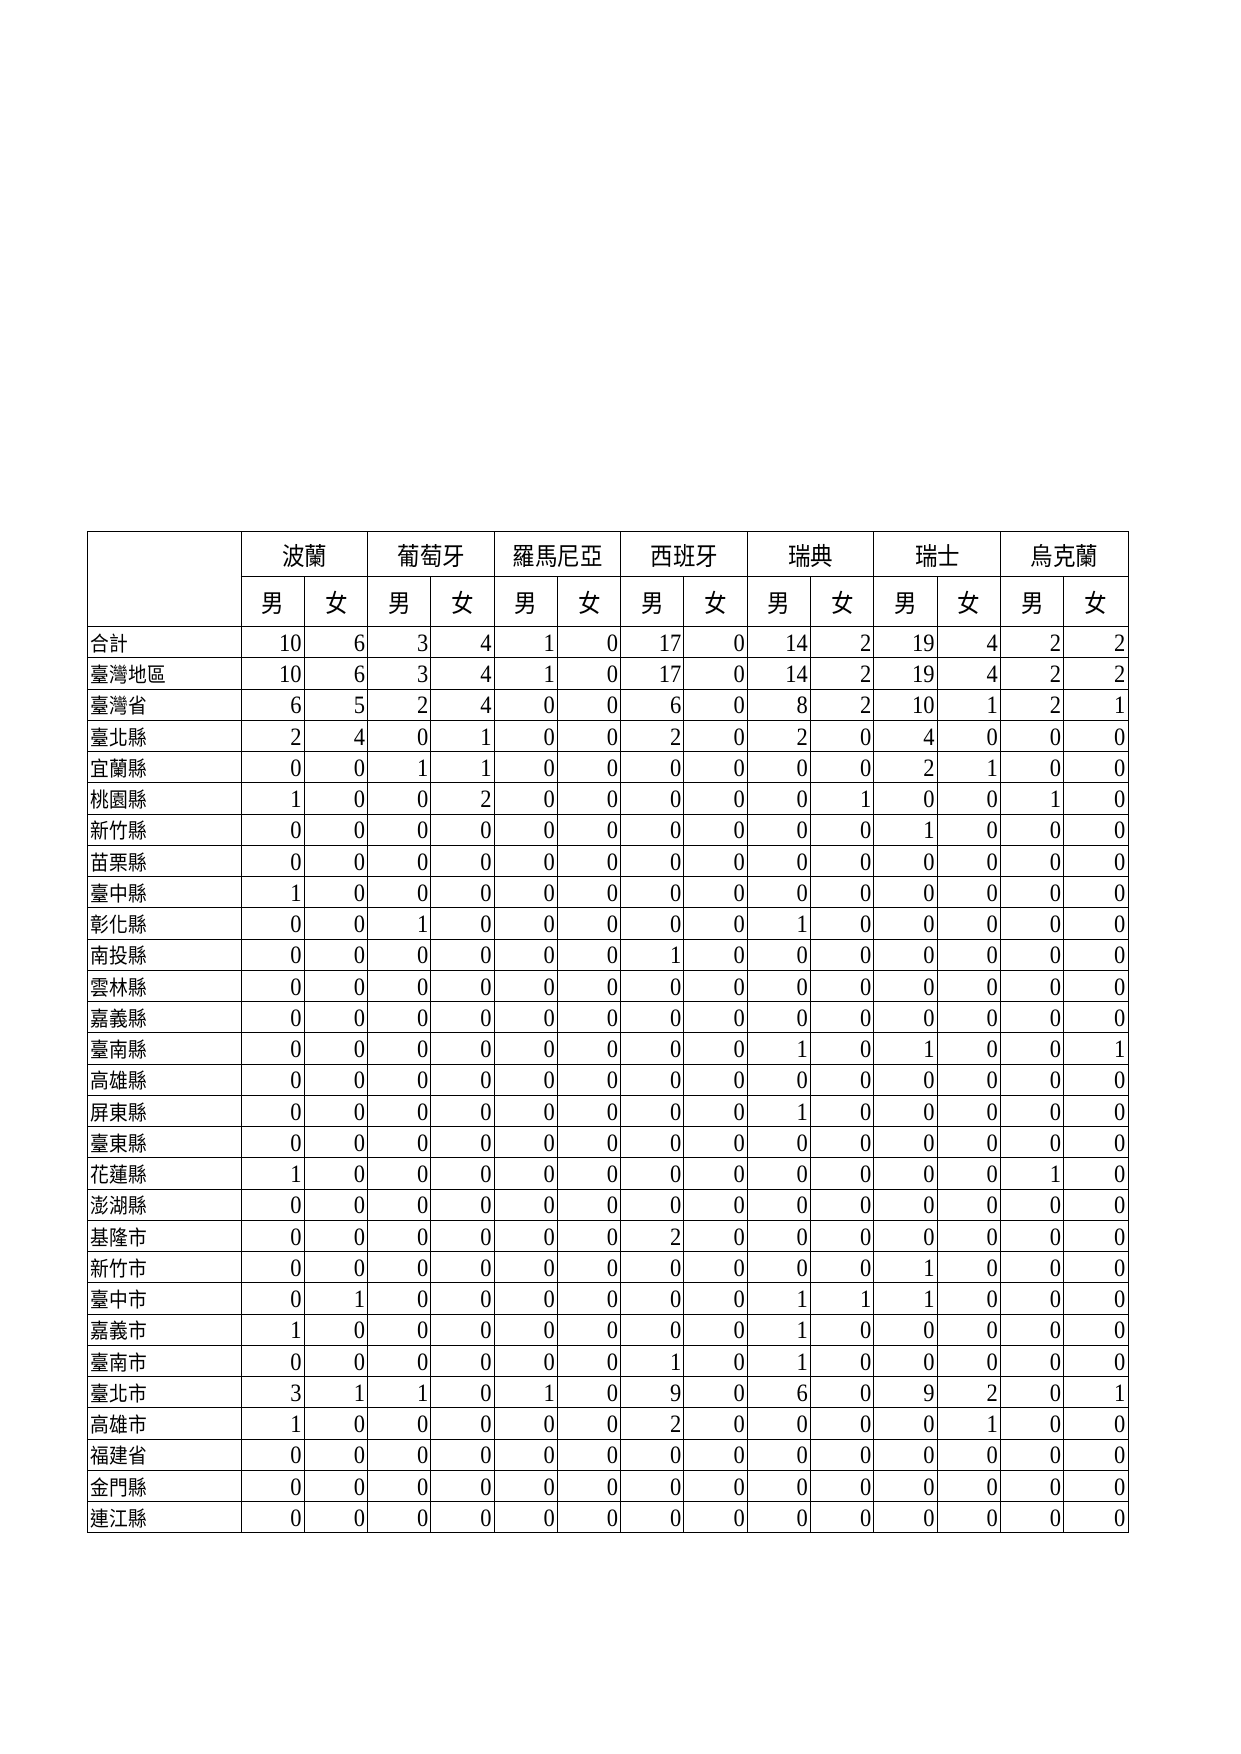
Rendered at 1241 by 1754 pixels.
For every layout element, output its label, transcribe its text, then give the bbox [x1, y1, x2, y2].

table_cell 0 [368, 1252, 430, 1282]
table_cell 臺灣省 [88, 690, 241, 720]
table_cell 0 [558, 690, 620, 720]
table_cell 0 [811, 1002, 873, 1032]
table_cell 1 [874, 1252, 937, 1282]
table_cell 0 [874, 1440, 937, 1470]
table_cell 0 [938, 1502, 1000, 1532]
table_cell 0 [242, 1221, 304, 1251]
table_cell 2 [938, 1377, 1000, 1407]
table_cell 0 [1001, 1096, 1063, 1126]
table_cell 0 [495, 1127, 557, 1157]
table_cell 0 [368, 721, 430, 751]
table_cell 17 [621, 658, 683, 688]
table_cell 0 [1064, 815, 1128, 845]
table_cell 0 [1064, 1346, 1128, 1376]
table_cell 0 [684, 1096, 747, 1126]
table_cell 連江縣 [88, 1502, 241, 1532]
table_cell 0 [1064, 1190, 1128, 1220]
table_cell 臺灣地區 [88, 658, 241, 688]
table_cell 男 [368, 577, 430, 626]
table_cell 0 [495, 1346, 557, 1376]
table_cell 嘉義縣 [88, 1002, 241, 1032]
table_cell 0 [368, 1440, 430, 1470]
table_cell 臺北縣 [88, 721, 241, 751]
table_cell 0 [748, 1502, 810, 1532]
table_cell 0 [684, 658, 747, 688]
table_cell 0 [495, 940, 557, 970]
table_cell 0 [431, 971, 494, 1001]
table_cell 2 [431, 783, 494, 813]
table_cell 0 [938, 1096, 1000, 1126]
table_cell 0 [495, 908, 557, 938]
table_cell 0 [305, 1502, 367, 1532]
table_cell 0 [938, 1221, 1000, 1251]
table_cell 2 [748, 721, 810, 751]
table_cell 0 [368, 1471, 430, 1501]
table_cell 0 [938, 1471, 1000, 1501]
table_cell 0 [242, 1096, 304, 1126]
table_cell 14 [748, 658, 810, 688]
table_cell 0 [1001, 1002, 1063, 1032]
table_cell 0 [938, 721, 1000, 751]
table_cell 0 [748, 940, 810, 970]
table_cell 0 [621, 815, 683, 845]
table_cell 福建省 [88, 1440, 241, 1470]
table_cell 0 [305, 1252, 367, 1282]
table_cell 0 [811, 1252, 873, 1282]
table_cell 0 [558, 971, 620, 1001]
table_cell 1 [748, 908, 810, 938]
table_cell 0 [938, 1158, 1000, 1188]
table_cell 0 [431, 1377, 494, 1407]
table_cell 臺東縣 [88, 1127, 241, 1157]
table_cell 0 [748, 1471, 810, 1501]
table_cell 0 [495, 1440, 557, 1470]
table_cell 0 [495, 1033, 557, 1063]
table_cell 嘉義市 [88, 1315, 241, 1345]
table_cell 2 [811, 658, 873, 688]
table_cell 0 [431, 1502, 494, 1532]
table_cell 0 [684, 1065, 747, 1095]
table_cell 0 [811, 815, 873, 845]
table_cell 0 [811, 1502, 873, 1532]
table_cell 0 [558, 627, 620, 657]
table_cell 0 [1064, 1283, 1128, 1313]
table_cell 0 [1001, 1127, 1063, 1157]
table_cell 1 [495, 627, 557, 657]
table_cell 0 [431, 1408, 494, 1438]
table_cell 0 [621, 971, 683, 1001]
table_cell 0 [368, 1315, 430, 1345]
table_cell 1 [431, 721, 494, 751]
table_cell 0 [938, 783, 1000, 813]
table_cell 0 [558, 815, 620, 845]
table_cell 0 [748, 1408, 810, 1438]
table_cell 0 [621, 752, 683, 782]
table_cell 0 [305, 1002, 367, 1032]
table_cell 1 [242, 1158, 304, 1188]
table_cell 0 [684, 971, 747, 1001]
table_cell 0 [684, 940, 747, 970]
table_cell 0 [558, 1221, 620, 1251]
table_cell 8 [748, 690, 810, 720]
table_cell 0 [938, 877, 1000, 907]
table_cell 0 [368, 1221, 430, 1251]
table_cell 0 [242, 940, 304, 970]
table_cell 0 [305, 940, 367, 970]
table_cell 0 [431, 1033, 494, 1063]
table_header 瑞典 [748, 532, 873, 576]
table_cell 0 [242, 1252, 304, 1282]
table_cell 0 [684, 627, 747, 657]
table_cell 0 [621, 783, 683, 813]
table_cell 0 [938, 1190, 1000, 1220]
table_cell 0 [748, 971, 810, 1001]
table_cell 澎湖縣 [88, 1190, 241, 1220]
table_cell 0 [1001, 1283, 1063, 1313]
table_cell 0 [242, 1283, 304, 1313]
table_cell 0 [558, 1127, 620, 1157]
table_header 羅馬尼亞 [495, 532, 620, 576]
table_cell 2 [811, 627, 873, 657]
table_cell 高雄縣 [88, 1065, 241, 1095]
table_cell 2 [1001, 690, 1063, 720]
table_cell 0 [558, 1502, 620, 1532]
table_cell 0 [684, 1252, 747, 1282]
table_cell 0 [1064, 971, 1128, 1001]
table_cell 0 [748, 1127, 810, 1157]
table_cell 0 [368, 846, 430, 876]
table_cell 10 [242, 627, 304, 657]
table_cell 1 [305, 1377, 367, 1407]
table_cell 0 [431, 1471, 494, 1501]
table_cell 0 [1064, 721, 1128, 751]
table_cell 0 [621, 1190, 683, 1220]
table_cell 0 [1064, 908, 1128, 938]
table_cell 14 [748, 627, 810, 657]
table_cell 0 [874, 783, 937, 813]
table_cell 0 [368, 1408, 430, 1438]
table_cell 0 [242, 1440, 304, 1470]
table_cell 1 [431, 752, 494, 782]
table_cell 0 [558, 1065, 620, 1095]
table_header 西班牙 [621, 532, 747, 576]
table_cell 0 [938, 908, 1000, 938]
table_cell 0 [242, 1346, 304, 1376]
table_cell 0 [811, 1033, 873, 1063]
table_cell 0 [305, 1346, 367, 1376]
table_cell 2 [1064, 627, 1128, 657]
table_cell 0 [368, 815, 430, 845]
table_cell 女 [811, 577, 873, 626]
table_cell 0 [558, 1471, 620, 1501]
table_cell 0 [495, 877, 557, 907]
table_cell 6 [305, 658, 367, 688]
table_cell 0 [684, 1033, 747, 1063]
table_cell 0 [811, 1408, 873, 1438]
table_cell 0 [242, 1002, 304, 1032]
table_cell 0 [305, 1190, 367, 1220]
table_cell 0 [242, 752, 304, 782]
table_cell 臺北市 [88, 1377, 241, 1407]
table_cell 0 [558, 846, 620, 876]
table_cell 臺中市 [88, 1283, 241, 1313]
table_cell 0 [558, 1096, 620, 1126]
table_cell 0 [684, 815, 747, 845]
table_cell 0 [748, 1190, 810, 1220]
table_cell 0 [368, 1190, 430, 1220]
table_cell 0 [431, 940, 494, 970]
table_cell 0 [938, 1002, 1000, 1032]
table_cell 宜蘭縣 [88, 752, 241, 782]
table_cell 3 [368, 658, 430, 688]
table_cell 0 [368, 1002, 430, 1032]
table_cell 0 [368, 1033, 430, 1063]
table_cell 彰化縣 [88, 908, 241, 938]
table_cell 0 [938, 940, 1000, 970]
table_cell 0 [938, 1346, 1000, 1376]
table_cell 1 [938, 690, 1000, 720]
table_cell 0 [938, 1127, 1000, 1157]
table_cell 0 [748, 1252, 810, 1282]
table_cell 0 [558, 1346, 620, 1376]
table_cell 1 [748, 1283, 810, 1313]
table_cell 0 [684, 1502, 747, 1532]
table_cell 女 [684, 577, 747, 626]
table_cell 2 [1064, 658, 1128, 688]
table_cell 1 [938, 752, 1000, 782]
table_cell 0 [495, 1221, 557, 1251]
table_cell 0 [431, 1252, 494, 1282]
table_cell 2 [1001, 658, 1063, 688]
table_cell 0 [874, 877, 937, 907]
table_cell 1 [495, 1377, 557, 1407]
table_cell 0 [305, 877, 367, 907]
table_cell 0 [1001, 1346, 1063, 1376]
table_cell 0 [1001, 1502, 1063, 1532]
table_cell 0 [558, 940, 620, 970]
table_cell 臺南市 [88, 1346, 241, 1376]
table_cell 0 [811, 721, 873, 751]
table_cell 0 [558, 1002, 620, 1032]
table_cell 0 [874, 1221, 937, 1251]
table_cell 0 [1001, 877, 1063, 907]
table_cell 1 [305, 1283, 367, 1313]
table_cell 1 [242, 1408, 304, 1438]
table_cell 0 [748, 815, 810, 845]
table_cell 基隆市 [88, 1221, 241, 1251]
table_cell 苗栗縣 [88, 846, 241, 876]
table_cell 0 [684, 690, 747, 720]
table_cell 0 [305, 752, 367, 782]
table_cell 2 [621, 721, 683, 751]
table_cell 雲林縣 [88, 971, 241, 1001]
table_cell 0 [305, 846, 367, 876]
table_cell 0 [938, 815, 1000, 845]
table_cell 男 [874, 577, 937, 626]
table_cell 19 [874, 658, 937, 688]
table_cell 0 [811, 1190, 873, 1220]
table_cell 0 [368, 1346, 430, 1376]
table_cell 0 [495, 783, 557, 813]
table_cell 0 [495, 1158, 557, 1188]
table_cell 0 [1064, 1221, 1128, 1251]
table_cell 0 [368, 1158, 430, 1188]
table_cell 0 [621, 1002, 683, 1032]
table_cell 0 [1064, 783, 1128, 813]
table_cell 4 [305, 721, 367, 751]
table_cell 0 [558, 1315, 620, 1345]
table_cell 0 [621, 1471, 683, 1501]
table_cell 0 [558, 1440, 620, 1470]
table_cell 0 [1064, 1096, 1128, 1126]
table_cell 1 [495, 658, 557, 688]
table_cell 0 [305, 1127, 367, 1157]
table_cell 2 [874, 752, 937, 782]
table_cell 0 [558, 1377, 620, 1407]
table_cell 0 [748, 1221, 810, 1251]
table_cell 0 [684, 1158, 747, 1188]
table_cell 0 [368, 1096, 430, 1126]
table_cell 5 [305, 690, 367, 720]
table_cell 0 [495, 1283, 557, 1313]
table_cell 0 [305, 815, 367, 845]
table_cell 4 [431, 690, 494, 720]
table_cell 0 [558, 1158, 620, 1188]
table_cell 0 [1001, 971, 1063, 1001]
table_cell 0 [495, 1315, 557, 1345]
table_cell 2 [621, 1408, 683, 1438]
table_cell 0 [1064, 1252, 1128, 1282]
table_cell 0 [495, 1190, 557, 1220]
table_cell 0 [938, 1252, 1000, 1282]
table_cell 高雄市 [88, 1408, 241, 1438]
table_cell 0 [305, 783, 367, 813]
table_cell 19 [874, 627, 937, 657]
table_cell 0 [621, 1158, 683, 1188]
table_cell 0 [1064, 940, 1128, 970]
table_cell 0 [242, 1127, 304, 1157]
table_cell 0 [811, 908, 873, 938]
table_cell 2 [242, 721, 304, 751]
table_cell 0 [495, 1065, 557, 1095]
table_cell 0 [1001, 1471, 1063, 1501]
table_cell 0 [874, 1127, 937, 1157]
table_cell 女 [305, 577, 367, 626]
table_cell 0 [1001, 846, 1063, 876]
table_cell 0 [621, 1096, 683, 1126]
table_cell 0 [748, 1440, 810, 1470]
table_cell 0 [431, 877, 494, 907]
table_cell 0 [1064, 1502, 1128, 1532]
table_cell 0 [1064, 1315, 1128, 1345]
table_cell 0 [811, 846, 873, 876]
table_cell 0 [621, 1033, 683, 1063]
table_cell 0 [431, 815, 494, 845]
table_cell 0 [1001, 1221, 1063, 1251]
table_cell 1 [1064, 690, 1128, 720]
table_cell 10 [242, 658, 304, 688]
table_cell 0 [242, 1190, 304, 1220]
table_header 波蘭 [242, 532, 367, 576]
table_cell 0 [495, 1252, 557, 1282]
table_cell 1 [1064, 1377, 1128, 1407]
table_cell 0 [558, 908, 620, 938]
table_cell 0 [1001, 1315, 1063, 1345]
table_cell 0 [558, 1033, 620, 1063]
table_cell 0 [495, 690, 557, 720]
table_cell 男 [242, 577, 304, 626]
table_cell 0 [748, 846, 810, 876]
table_cell 2 [621, 1221, 683, 1251]
table_cell 0 [874, 1190, 937, 1220]
table_cell 0 [242, 908, 304, 938]
table_cell 臺南縣 [88, 1033, 241, 1063]
table_cell 0 [368, 1283, 430, 1313]
table_cell 新竹縣 [88, 815, 241, 845]
table_cell 0 [811, 1440, 873, 1470]
table_cell 0 [431, 908, 494, 938]
table_cell 1 [368, 752, 430, 782]
table_cell 0 [684, 1002, 747, 1032]
table_cell 0 [558, 1283, 620, 1313]
table_cell 女 [558, 577, 620, 626]
table_cell 0 [305, 1408, 367, 1438]
table_cell 1 [748, 1096, 810, 1126]
table_cell 0 [684, 721, 747, 751]
table_cell 0 [684, 846, 747, 876]
table_cell 0 [748, 1065, 810, 1095]
table_cell 0 [242, 815, 304, 845]
table_cell 0 [811, 1377, 873, 1407]
table_cell 6 [748, 1377, 810, 1407]
table_cell 0 [621, 1440, 683, 1470]
table_cell 0 [621, 1502, 683, 1532]
table_cell 0 [558, 658, 620, 688]
table_cell 屏東縣 [88, 1096, 241, 1126]
table_cell 0 [305, 1033, 367, 1063]
table_cell 0 [621, 877, 683, 907]
table_cell 6 [305, 627, 367, 657]
table_cell 0 [811, 1221, 873, 1251]
table_cell 0 [684, 1127, 747, 1157]
table_header [88, 532, 241, 626]
table_cell 0 [874, 1002, 937, 1032]
table_cell 0 [1001, 1252, 1063, 1282]
table_cell 0 [874, 1408, 937, 1438]
table_cell 0 [242, 1033, 304, 1063]
table_cell 0 [811, 877, 873, 907]
table_cell 新竹市 [88, 1252, 241, 1282]
table_cell 9 [874, 1377, 937, 1407]
table_cell 0 [431, 1440, 494, 1470]
table_cell 1 [368, 908, 430, 938]
table_cell 0 [1064, 1440, 1128, 1470]
table_cell 0 [305, 1440, 367, 1470]
table_cell 0 [495, 1096, 557, 1126]
table_cell 1 [748, 1033, 810, 1063]
table_cell 0 [1001, 815, 1063, 845]
table_header 烏克蘭 [1001, 532, 1128, 576]
table_cell 0 [938, 1315, 1000, 1345]
table_cell 0 [368, 1502, 430, 1532]
table_cell 男 [1001, 577, 1063, 626]
table_cell 0 [621, 1252, 683, 1282]
table_cell 0 [811, 1065, 873, 1095]
table_cell 0 [811, 1096, 873, 1126]
table_cell 3 [242, 1377, 304, 1407]
table_cell 0 [558, 1252, 620, 1282]
table_cell 2 [811, 690, 873, 720]
table_cell 0 [558, 1408, 620, 1438]
table_cell 0 [874, 1346, 937, 1376]
table_cell 0 [368, 971, 430, 1001]
table_cell 0 [874, 971, 937, 1001]
table_cell 0 [242, 1502, 304, 1532]
table_cell 0 [368, 1065, 430, 1095]
table_cell 0 [1064, 1002, 1128, 1032]
table_cell 1 [938, 1408, 1000, 1438]
table_cell 6 [621, 690, 683, 720]
table_cell 0 [305, 1221, 367, 1251]
table_cell 0 [938, 1065, 1000, 1095]
table_cell 0 [431, 1065, 494, 1095]
table_cell 0 [1064, 877, 1128, 907]
table_cell 0 [874, 1471, 937, 1501]
table_cell 3 [368, 627, 430, 657]
table_cell 0 [305, 1096, 367, 1126]
table_cell 0 [1001, 1408, 1063, 1438]
table_cell 0 [621, 846, 683, 876]
table_cell 0 [495, 721, 557, 751]
table_cell 4 [431, 627, 494, 657]
table_cell 4 [938, 658, 1000, 688]
table_cell 1 [1001, 1158, 1063, 1188]
table_cell 女 [938, 577, 1000, 626]
table_cell 0 [495, 1408, 557, 1438]
table_cell 0 [748, 783, 810, 813]
table_cell 0 [558, 721, 620, 751]
table_cell 0 [684, 1408, 747, 1438]
table_cell 0 [495, 815, 557, 845]
table_cell 0 [495, 752, 557, 782]
table_cell 1 [621, 940, 683, 970]
table_cell 0 [938, 1440, 1000, 1470]
table_cell 0 [684, 1221, 747, 1251]
table_cell 9 [621, 1377, 683, 1407]
table_cell 南投縣 [88, 940, 241, 970]
table_cell 0 [431, 1283, 494, 1313]
table_cell 0 [431, 1096, 494, 1126]
table_cell 0 [1001, 1065, 1063, 1095]
table_cell 1 [874, 1283, 937, 1313]
table_cell 0 [305, 908, 367, 938]
table_cell 0 [1001, 721, 1063, 751]
table_cell 1 [368, 1377, 430, 1407]
table_cell 合計 [88, 627, 241, 657]
table_cell 0 [748, 752, 810, 782]
table_header 瑞士 [874, 532, 1000, 576]
table_cell 0 [1064, 1158, 1128, 1188]
table_cell 0 [495, 971, 557, 1001]
table_cell 1 [748, 1346, 810, 1376]
table_cell 1 [874, 1033, 937, 1063]
table_cell 0 [368, 783, 430, 813]
table_cell 桃園縣 [88, 783, 241, 813]
table_cell 0 [1064, 752, 1128, 782]
table_cell 0 [495, 846, 557, 876]
table_cell 0 [684, 877, 747, 907]
table_cell 0 [684, 1471, 747, 1501]
table_cell 1 [874, 815, 937, 845]
table_cell 0 [305, 971, 367, 1001]
table_cell 女 [1064, 577, 1128, 626]
table_cell 6 [242, 690, 304, 720]
table_cell 0 [431, 1221, 494, 1251]
table_cell 4 [938, 627, 1000, 657]
table_cell 1 [1064, 1033, 1128, 1063]
table_cell 男 [621, 577, 683, 626]
table_cell 0 [242, 971, 304, 1001]
table_cell 2 [1001, 627, 1063, 657]
table_cell 0 [368, 877, 430, 907]
table_cell 0 [305, 1471, 367, 1501]
table_cell 0 [874, 846, 937, 876]
table_cell 0 [684, 783, 747, 813]
table_cell 0 [368, 940, 430, 970]
table_cell 0 [938, 971, 1000, 1001]
table_cell 1 [748, 1315, 810, 1345]
table_cell 男 [495, 577, 557, 626]
table_cell 臺中縣 [88, 877, 241, 907]
table_cell 0 [874, 1315, 937, 1345]
table_cell 0 [811, 1158, 873, 1188]
table_cell 0 [874, 908, 937, 938]
table_cell 0 [242, 846, 304, 876]
table_cell 10 [874, 690, 937, 720]
table_cell 0 [431, 1190, 494, 1220]
table_cell 0 [684, 1283, 747, 1313]
table_cell 0 [431, 846, 494, 876]
table_cell 0 [874, 1502, 937, 1532]
table_cell 2 [368, 690, 430, 720]
table_cell 0 [495, 1471, 557, 1501]
table_cell 0 [431, 1315, 494, 1345]
table_cell 0 [811, 1346, 873, 1376]
table_cell 0 [811, 940, 873, 970]
table_cell 0 [431, 1002, 494, 1032]
table_cell 0 [1001, 1440, 1063, 1470]
table_cell 0 [684, 1377, 747, 1407]
table_cell 0 [684, 1440, 747, 1470]
table_cell 0 [938, 1283, 1000, 1313]
table_cell 0 [1064, 1408, 1128, 1438]
table_cell 0 [621, 1065, 683, 1095]
table_cell 4 [431, 658, 494, 688]
table_cell 0 [621, 1127, 683, 1157]
table_cell 1 [1001, 783, 1063, 813]
table_cell 0 [748, 1158, 810, 1188]
table_cell 0 [1001, 908, 1063, 938]
table_cell 0 [1001, 1377, 1063, 1407]
table_cell 0 [431, 1346, 494, 1376]
table_cell 0 [938, 1033, 1000, 1063]
table_cell 1 [242, 877, 304, 907]
table_cell 1 [621, 1346, 683, 1376]
table_cell 0 [1001, 752, 1063, 782]
table_cell 0 [495, 1002, 557, 1032]
table_cell 0 [621, 1283, 683, 1313]
table_cell 0 [431, 1127, 494, 1157]
table_cell 0 [874, 940, 937, 970]
table_cell 0 [811, 1315, 873, 1345]
table_cell 0 [1064, 1127, 1128, 1157]
table_cell 0 [684, 1346, 747, 1376]
table_cell 0 [558, 783, 620, 813]
table_cell 女 [431, 577, 494, 626]
table_cell 0 [811, 1471, 873, 1501]
table_cell 0 [874, 1158, 937, 1188]
table_cell 0 [621, 1315, 683, 1345]
table_cell 0 [874, 1065, 937, 1095]
table_cell 0 [938, 846, 1000, 876]
table_cell 男 [748, 577, 810, 626]
table_header 葡萄牙 [368, 532, 494, 576]
table_cell 17 [621, 627, 683, 657]
table_cell 0 [811, 971, 873, 1001]
table_cell 0 [684, 1315, 747, 1345]
table_cell 0 [242, 1065, 304, 1095]
table_cell 0 [874, 1096, 937, 1126]
table_cell 0 [811, 1127, 873, 1157]
table_cell 0 [684, 752, 747, 782]
table_cell 0 [305, 1158, 367, 1188]
table_cell 花蓮縣 [88, 1158, 241, 1188]
table_cell 0 [1064, 1065, 1128, 1095]
table_cell 0 [305, 1315, 367, 1345]
table_cell 0 [1001, 940, 1063, 970]
table_cell 4 [874, 721, 937, 751]
table_cell 0 [242, 1471, 304, 1501]
table_cell 1 [811, 1283, 873, 1313]
table_cell 0 [748, 1002, 810, 1032]
table_cell 1 [242, 1315, 304, 1345]
table_cell 0 [748, 877, 810, 907]
table_cell 0 [811, 752, 873, 782]
table_cell 0 [1064, 1471, 1128, 1501]
table_cell 0 [305, 1065, 367, 1095]
table_cell 1 [811, 783, 873, 813]
table_cell 0 [558, 752, 620, 782]
table_cell 1 [242, 783, 304, 813]
table_cell 0 [684, 1190, 747, 1220]
table_cell 0 [558, 877, 620, 907]
table_cell 0 [1001, 1190, 1063, 1220]
table_cell 0 [1064, 846, 1128, 876]
table_cell 金門縣 [88, 1471, 241, 1501]
table_cell 0 [558, 1190, 620, 1220]
table_cell 0 [621, 908, 683, 938]
table_cell 0 [431, 1158, 494, 1188]
table_cell 0 [1001, 1033, 1063, 1063]
table_cell 0 [368, 1127, 430, 1157]
table_cell 0 [684, 908, 747, 938]
table_cell 0 [495, 1502, 557, 1532]
